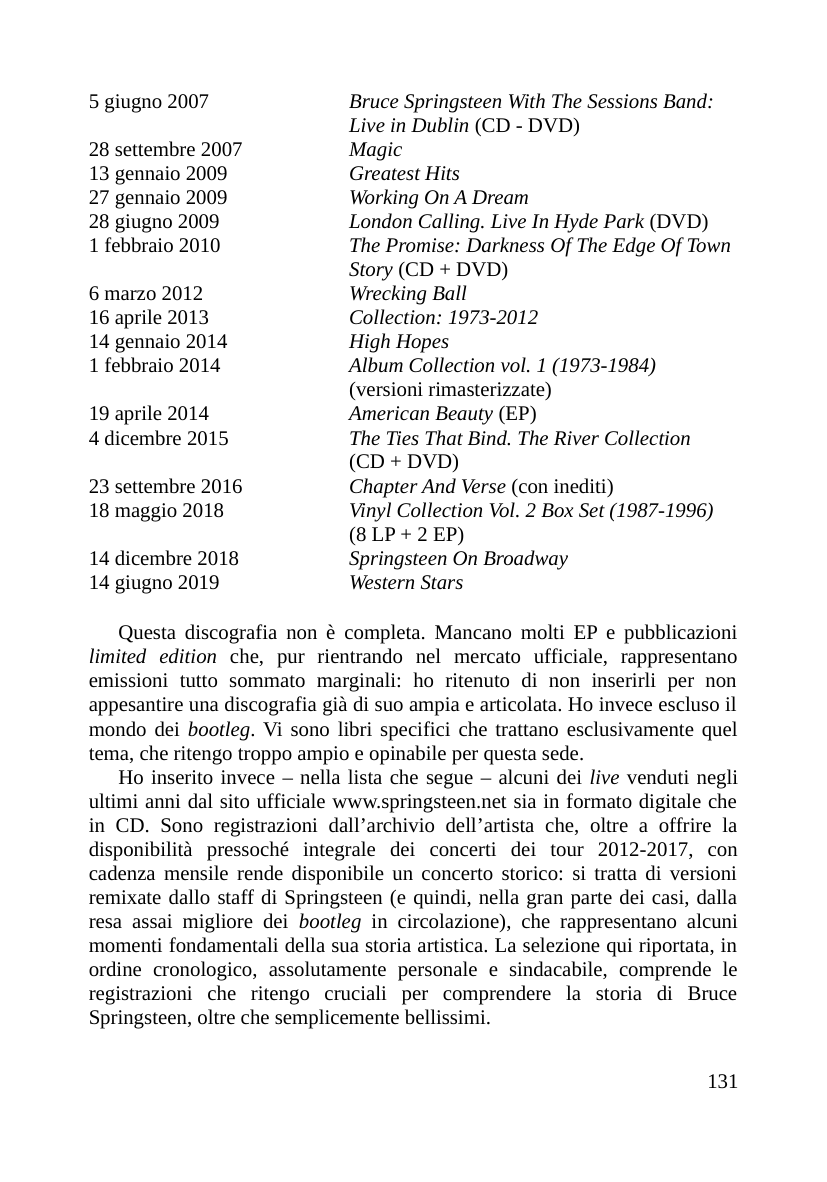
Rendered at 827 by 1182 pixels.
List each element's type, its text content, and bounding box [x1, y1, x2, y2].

text Questa discografia non è completa. Mancano molti EP e pubblicazioni limited edition che, pur rientrando nel mercato ufficiale, rappresentano emissioni tutto sommato marginali: ho ritenuto di non inserirli per non appesantire una discografia già di suo ampia e articolata. Ho invece escluso il mondo dei bootleg. Vi sono libri specifici che trattano esclusivamente quel tema, che ritengo troppo ampio e opinabile per questa sede. [88, 620, 738, 764]
list 13 gennaio 2009 Greatest Hits [88, 161, 738, 185]
list 14 giugno 2019 Western Stars [88, 570, 738, 594]
list 4 dicembre 2015 The Ties That Bind. The River Collection [88, 425, 738, 449]
list 28 settembre 2007 Magic [88, 137, 738, 161]
list 27 gennaio 2009 Working On A Dream [88, 185, 738, 209]
list 28 giugno 2009 London Calling. Live In Hyde Park (DVD) [88, 209, 738, 233]
list 23 settembre 2016 Chapter And Verse (con inediti) [88, 473, 738, 498]
list 14 gennaio 2014 High Hopes [88, 329, 738, 353]
list (8 LP + 2 EP) [88, 522, 738, 546]
list 18 maggio 2018 Vinyl Collection Vol. 2 Box Set (1987-1996) [88, 498, 738, 522]
list 6 marzo 2012 Wrecking Ball [88, 281, 738, 305]
list (versioni rimasterizzate) [88, 377, 738, 401]
list 16 aprile 2013 Collection: 1973-2012 [88, 305, 738, 329]
list 19 aprile 2014 American Beauty (EP) [88, 401, 738, 425]
list 5 giugno 2007 Bruce Springsteen With The Sessions Band: Live in Dublin (CD - DVD) [88, 88, 738, 137]
list (CD + DVD) [88, 449, 738, 473]
list 14 dicembre 2018 Springsteen On Broadway [88, 546, 738, 570]
list 1 febbraio 2010 The Promise: Darkness Of The Edge Of Town Story (CD + DVD) [88, 233, 738, 281]
list 1 febbraio 2014 Album Collection vol. 1 (1973-1984) [88, 353, 738, 377]
text Ho inserito invece – nella lista che segue – alcuni dei live venduti negli ultimi anni dal sito ufficiale www.springsteen.net sia in formato digitale che in CD. Sono registrazioni dall’archivio dell’artista che, oltre a offrire la disponibilità pressoché integrale dei concerti dei tour 2012-2017, con cadenza mensile rende disponibile un concerto storico: si tratta di versioni remixate dallo staff di Springsteen (e quindi, nella gran parte dei casi, dalla resa assai migliore dei bootleg in circolazione), che rappresentano alcuni momenti fondamentali della sua storia artistica. La selezione qui riportata, in ordine cronologico, assolutamente personale e sindacabile, comprende le registrazioni che ritengo cruciali per comprendere la storia di Bruce Springsteen, oltre che semplicemente bellissimi. [88, 764, 738, 1029]
